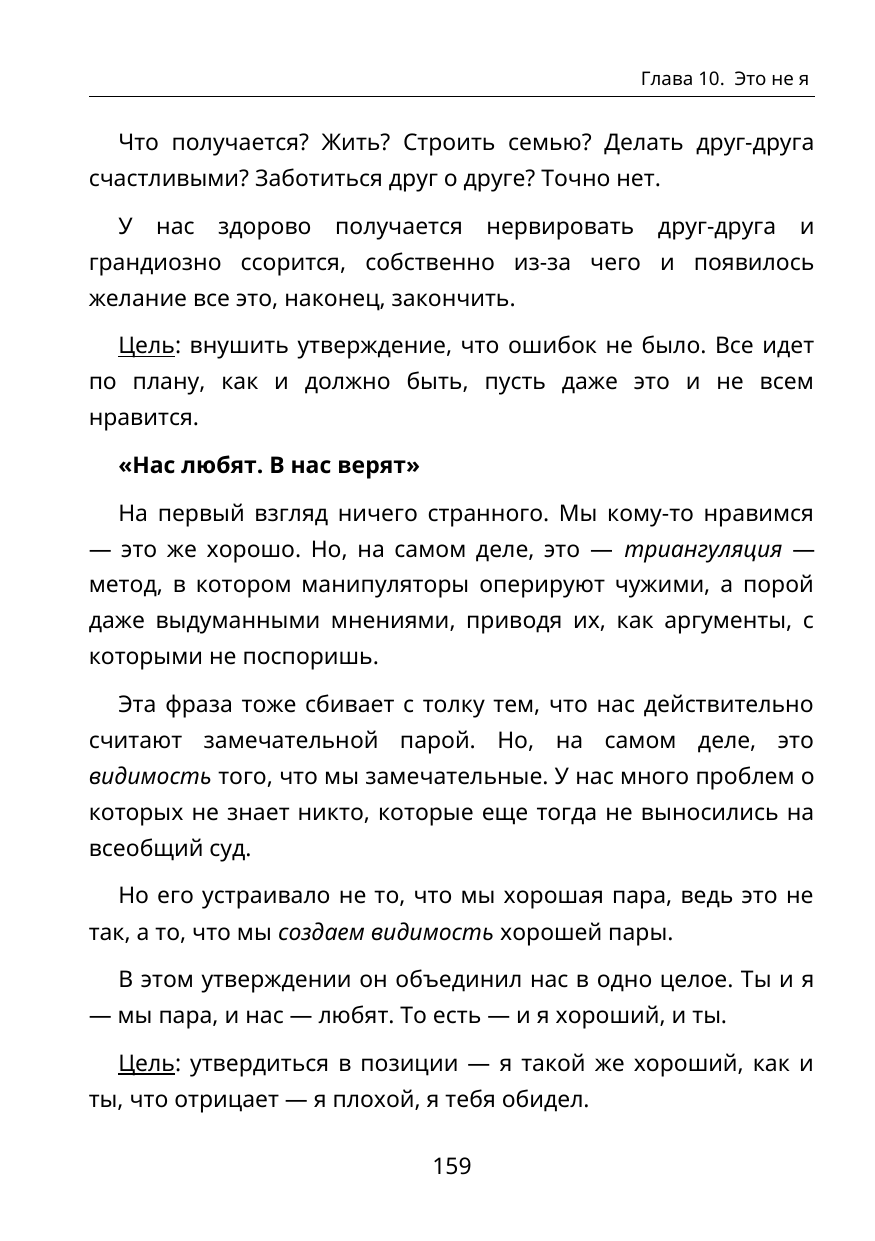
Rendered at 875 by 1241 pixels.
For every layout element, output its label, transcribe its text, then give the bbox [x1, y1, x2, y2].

text Эта фраза тоже сбивает с толку тем, что нас действительно считают замечательной парой. Но, на самом деле, это видимость того, что мы замечательные. У нас много проблем о которых не знает никто, которые еще тогда не выносились на всеобщий суд. [88, 688, 815, 863]
text Что получается? Жить? Строить семью? Делать друг-друга счастливыми? Заботиться друг о друге? Точно нет. [88, 126, 815, 193]
text «Нас любят. В нас верят» [88, 449, 815, 480]
text В этом утверждении он объединил нас в одно целое. Ты и я — мы пара, и нас — любят. То есть — и я хороший, и ты. [88, 963, 815, 1030]
text На первый взгляд ничего странного. Мы кому-то нравимся — это же хорошо. Но, на самом деле, это — триангуляция — метод, в котором манипуляторы оперируют чужими, а порой даже выдуманными мнениями, приводя их, как аргументы, с которыми не поспоришь. [88, 497, 815, 672]
text Цель: внушить утверждение, что ошибок не было. Все идет по плану, как и должно быть, пусть даже это и не всем нравится. [88, 329, 815, 432]
text У нас здорово получается нервировать друг-друга и грандиозно ссорится, собственно из-за чего и появилось желание все это, наконец, закончить. [88, 210, 815, 313]
text Но его устраивало не то, что мы хорошая пара, ведь это не так, а то, что мы создаем видимость хорошей пары. [88, 879, 815, 947]
text Цель: утвердиться в позиции — я такой же хороший, как и ты, что отрицает — я плохой, я тебя обидел. [88, 1047, 815, 1114]
